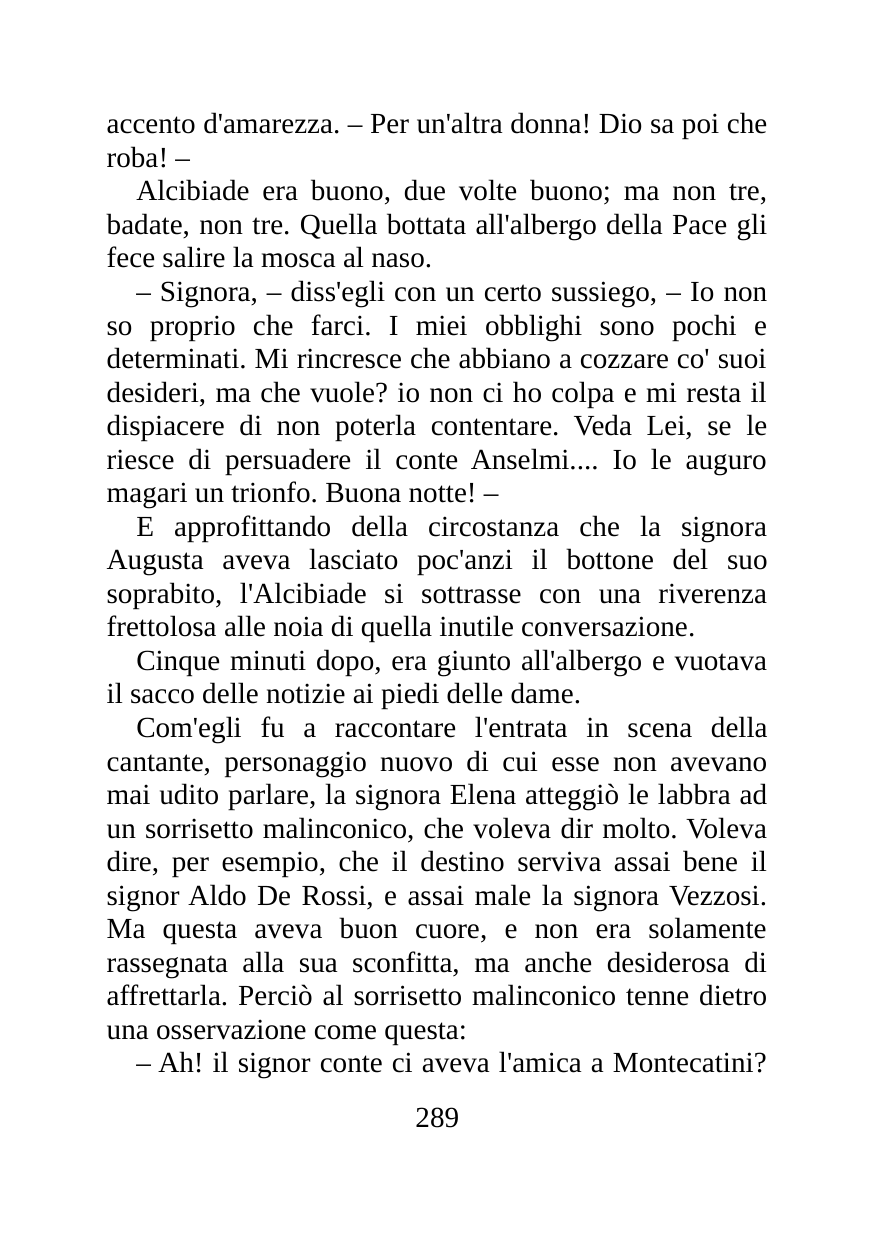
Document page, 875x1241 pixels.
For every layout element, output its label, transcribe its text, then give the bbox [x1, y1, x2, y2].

text Cinque minuti dopo, era giunto all'albergo e vuotava il sacco delle notizie ai piedi delle dame. [106, 643, 768, 710]
text ‒ Signora, ‒ diss'egli con un certo sussiego, ‒ Io non so proprio che farci. I miei obblighi sono pochi e determinati. Mi rincresce che abbiano a cozzare co' suoi desideri, ma che vuole? io non ci ho colpa e mi resta il dispiacere di non poterla contentare. Veda Lei, se le riesce di persuadere il conte Anselmi.... Io le auguro magari un trionfo. Buona notte! ‒ [106, 274, 768, 509]
text accento d'amarezza. ‒ Per un'altra donna! Dio sa poi che roba! ‒ [106, 106, 768, 173]
text ‒ Ah! il signor conte ci aveva l'amica a Montecatini? [106, 1046, 768, 1079]
text Com'egli fu a raccontare l'entrata in scena della cantante, personaggio nuovo di cui esse non avevano mai udito parlare, la signora Elena atteggiò le labbra ad un sorrisetto malinconico, che voleva dir molto. Voleva dire, per esempio, che il destino serviva assai bene il signor Aldo De Rossi, e assai male la signora Vezzosi. Ma questa aveva buon cuore, e non era solamente rassegnata alla sua sconfitta, ma anche desiderosa di affrettarla. Perciò al sorrisetto malinconico tenne dietro una osservazione come questa: [106, 710, 768, 1046]
text E approfittando della circostanza che la signora Augusta aveva lasciato poc'anzi il bottone del suo soprabito, l'Alcibiade si sottrasse con una riverenza frettolosa alle noia di quella inutile conversazione. [106, 509, 768, 643]
text Alcibiade era buono, due volte buono; ma non tre, badate, non tre. Quella bottata all'albergo della Pace gli fece salire la mosca al naso. [106, 173, 768, 274]
